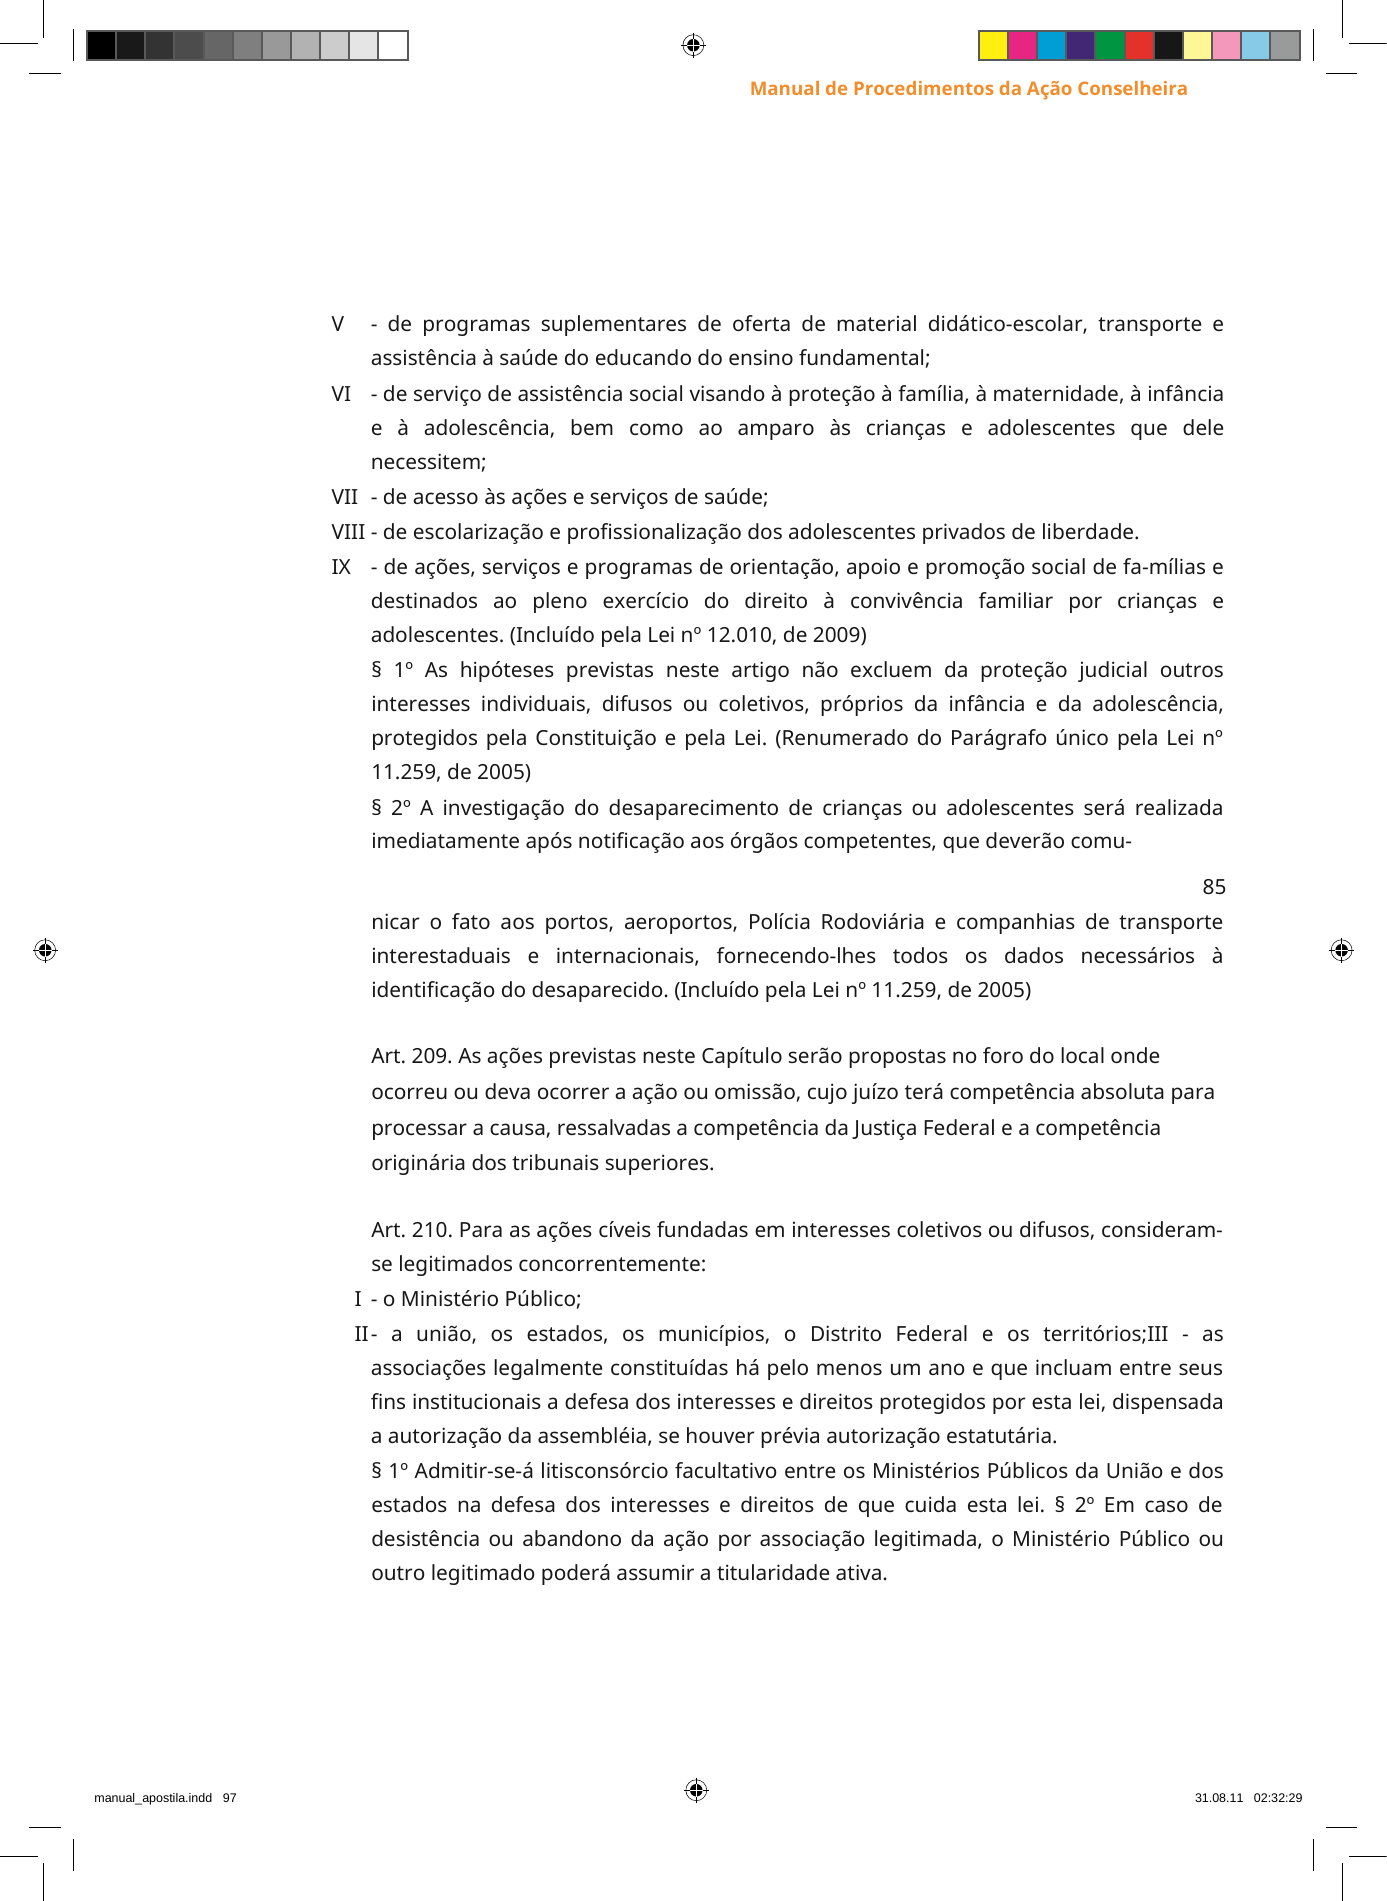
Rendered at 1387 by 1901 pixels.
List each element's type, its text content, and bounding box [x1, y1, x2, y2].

list - o Ministério Público; [354, 1284, 1225, 1312]
list - de acesso às ações e serviços de saúde; [331, 482, 1225, 510]
list - de ações, serviços e programas de orientação, apoio e promoção social de fa-mílias e destinados ao pleno exercício do direito à convivência familiar por crianças e adolescentes. (Incluído pela Lei nº 12.010, de 2009) [331, 552, 1225, 649]
list - a união, os estados, os municípios, o Distrito Federal e os territórios;III - as associações legalmente constituídas há pelo menos um ano e que incluam entre seus fins institucionais a defesa dos interesses e direitos protegidos por esta lei, dispensada a autorização da assembléia, se houver prévia autorização estatutária. [354, 1319, 1225, 1449]
text § 2º A investigação do desaparecimento de crianças ou adolescentes será realizada imediatamente após notificação aos órgãos competentes, que deverão comu- [371, 793, 1225, 855]
text nicar o fato aos portos, aeroportos, Polícia Rodoviária e companhias de transporte interestaduais e internacionais, fornecendo-lhes todos os dados necessários à identificação do desaparecido. (Incluído pela Lei nº 11.259, de 2005) [371, 907, 1225, 1004]
list - de escolarização e profissionalização dos adolescentes privados de liberdade. [331, 517, 1225, 545]
text Art. 210. Para as ações cíveis fundadas em interesses coletivos ou difusos, consideram-se legitimados concorrentemente: [371, 1215, 1225, 1277]
text Art. 209. As ações previstas neste Capítulo serão propostas no foro do local onde ocorreu ou deva ocorrer a ação ou omissão, cujo juízo terá competência absoluta para processar a causa, ressalvadas a competência da Justiça Federal e a competência originária dos tribunais superiores. [371, 1042, 1225, 1177]
list - de serviço de assistência social visando à proteção à família, à maternidade, à infância e à adolescência, bem como ao amparo às crianças e adolescentes que dele necessitem; [331, 379, 1225, 475]
list - de programas suplementares de oferta de material didático-escolar, transporte e assistência à saúde do educando do ensino fundamental; [331, 309, 1225, 372]
text § 1º Admitir-se-á litisconsórcio facultativo entre os Ministérios Públicos da União e dos estados na defesa dos interesses e direitos de que cuida esta lei. § 2º Em caso de desistência ou abandono da ação por associação legitimada, o Ministério Público ou outro legitimado poderá assumir a titularidade ativa. [371, 1456, 1225, 1587]
text § 1º As hipóteses previstas neste artigo não excluem da proteção judicial outros interesses individuais, difusos ou coletivos, próprios da infância e da adolescência, protegidos pela Constituição e pela Lei. (Renumerado do Parágrafo único pela Lei nº 11.259, de 2005) [371, 655, 1225, 786]
text 85 [371, 872, 1226, 900]
